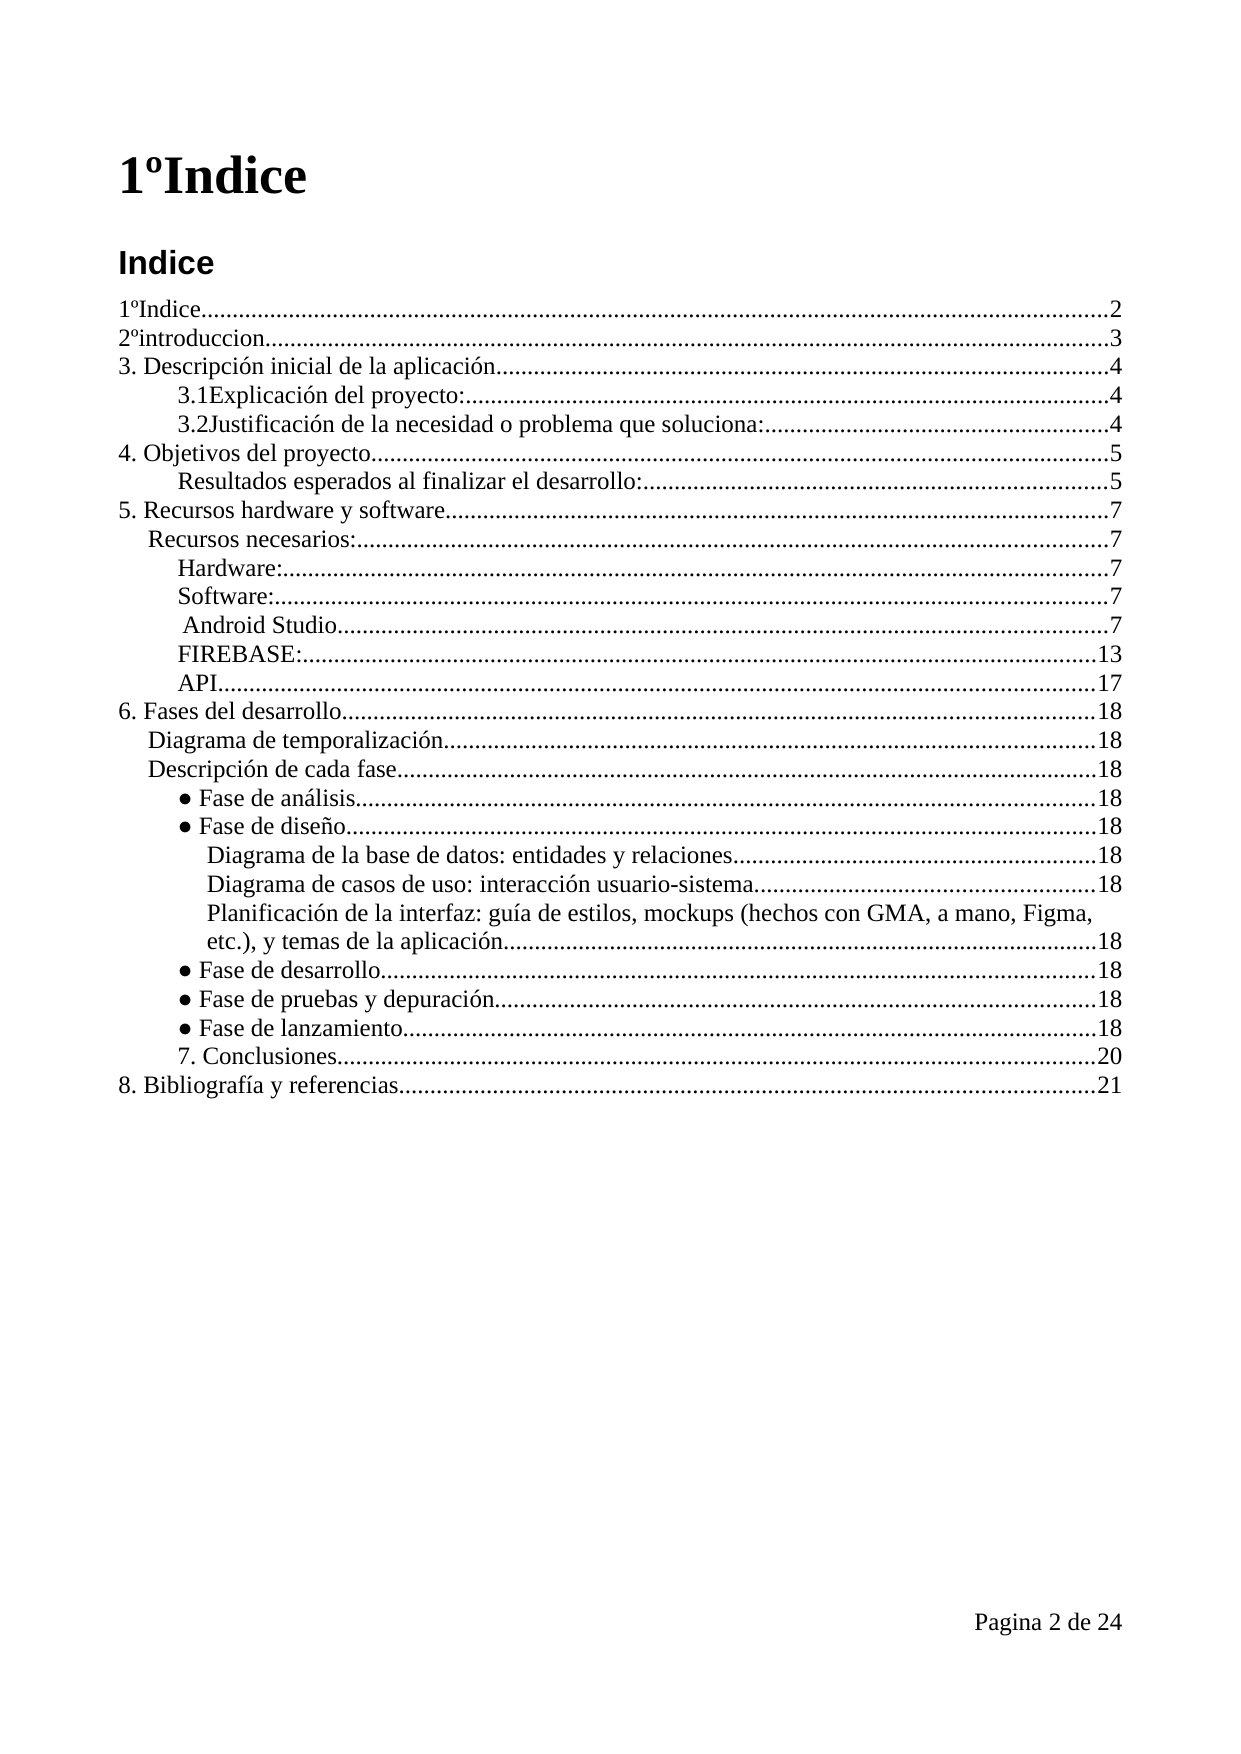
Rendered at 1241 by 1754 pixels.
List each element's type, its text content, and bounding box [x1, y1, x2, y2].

text 3.1Explicación del proyecto: 4 [177, 380, 1122, 409]
text Diagrama de casos de uso: interacción usuario-sistema. 18 [207, 869, 1122, 898]
text Hardware: 7 [177, 553, 1122, 581]
text 2ºintroduccion 3 [118, 323, 1122, 351]
text 3.2Justificación de la necesidad o problema que soluciona: 4 [177, 409, 1122, 438]
text ● Fase de análisis 18 [177, 783, 1122, 811]
text Diagrama de temporalización 18 [148, 725, 1122, 754]
text ● Fase de diseño 18 [177, 811, 1122, 840]
text ● Fase de lanzamiento 18 [177, 1013, 1122, 1041]
text API 17 [177, 668, 1122, 696]
text 3. Descripción inicial de la aplicación 4 [118, 351, 1122, 380]
text ● Fase de pruebas y depuración 18 [177, 984, 1122, 1013]
text 8. Bibliografía y referencias 21 [118, 1070, 1122, 1099]
text Planificación de la interfaz: guía de estilos, mockups (hechos con GMA, a mano, Figma, etc.), y temas de la aplicación. 18 [207, 898, 1122, 955]
text Recursos necesarios: 7 [148, 524, 1122, 553]
text Resultados esperados al finalizar el desarrollo: 5 [177, 466, 1122, 495]
text Diagrama de la base de datos: entidades y relaciones. 18 [207, 840, 1122, 869]
text Software: 7 [177, 581, 1122, 610]
text Descripción de cada fase 18 [148, 754, 1122, 783]
text 5. Recursos hardware y software 7 [118, 495, 1122, 524]
text 6. Fases del desarrollo 18 [118, 696, 1122, 725]
text ● Fase de desarrollo 18 [177, 955, 1122, 984]
text 1ºIndice 2 [118, 294, 1122, 323]
subtitle Indice [118, 243, 1122, 281]
text Android Studio 7 [177, 610, 1122, 639]
text 4. Objetivos del proyecto 5 [118, 438, 1122, 466]
text 7. Conclusiones 20 [177, 1041, 1122, 1070]
text FIREBASE: 13 [177, 639, 1122, 668]
subtitle 1ºIndice [118, 143, 1122, 205]
